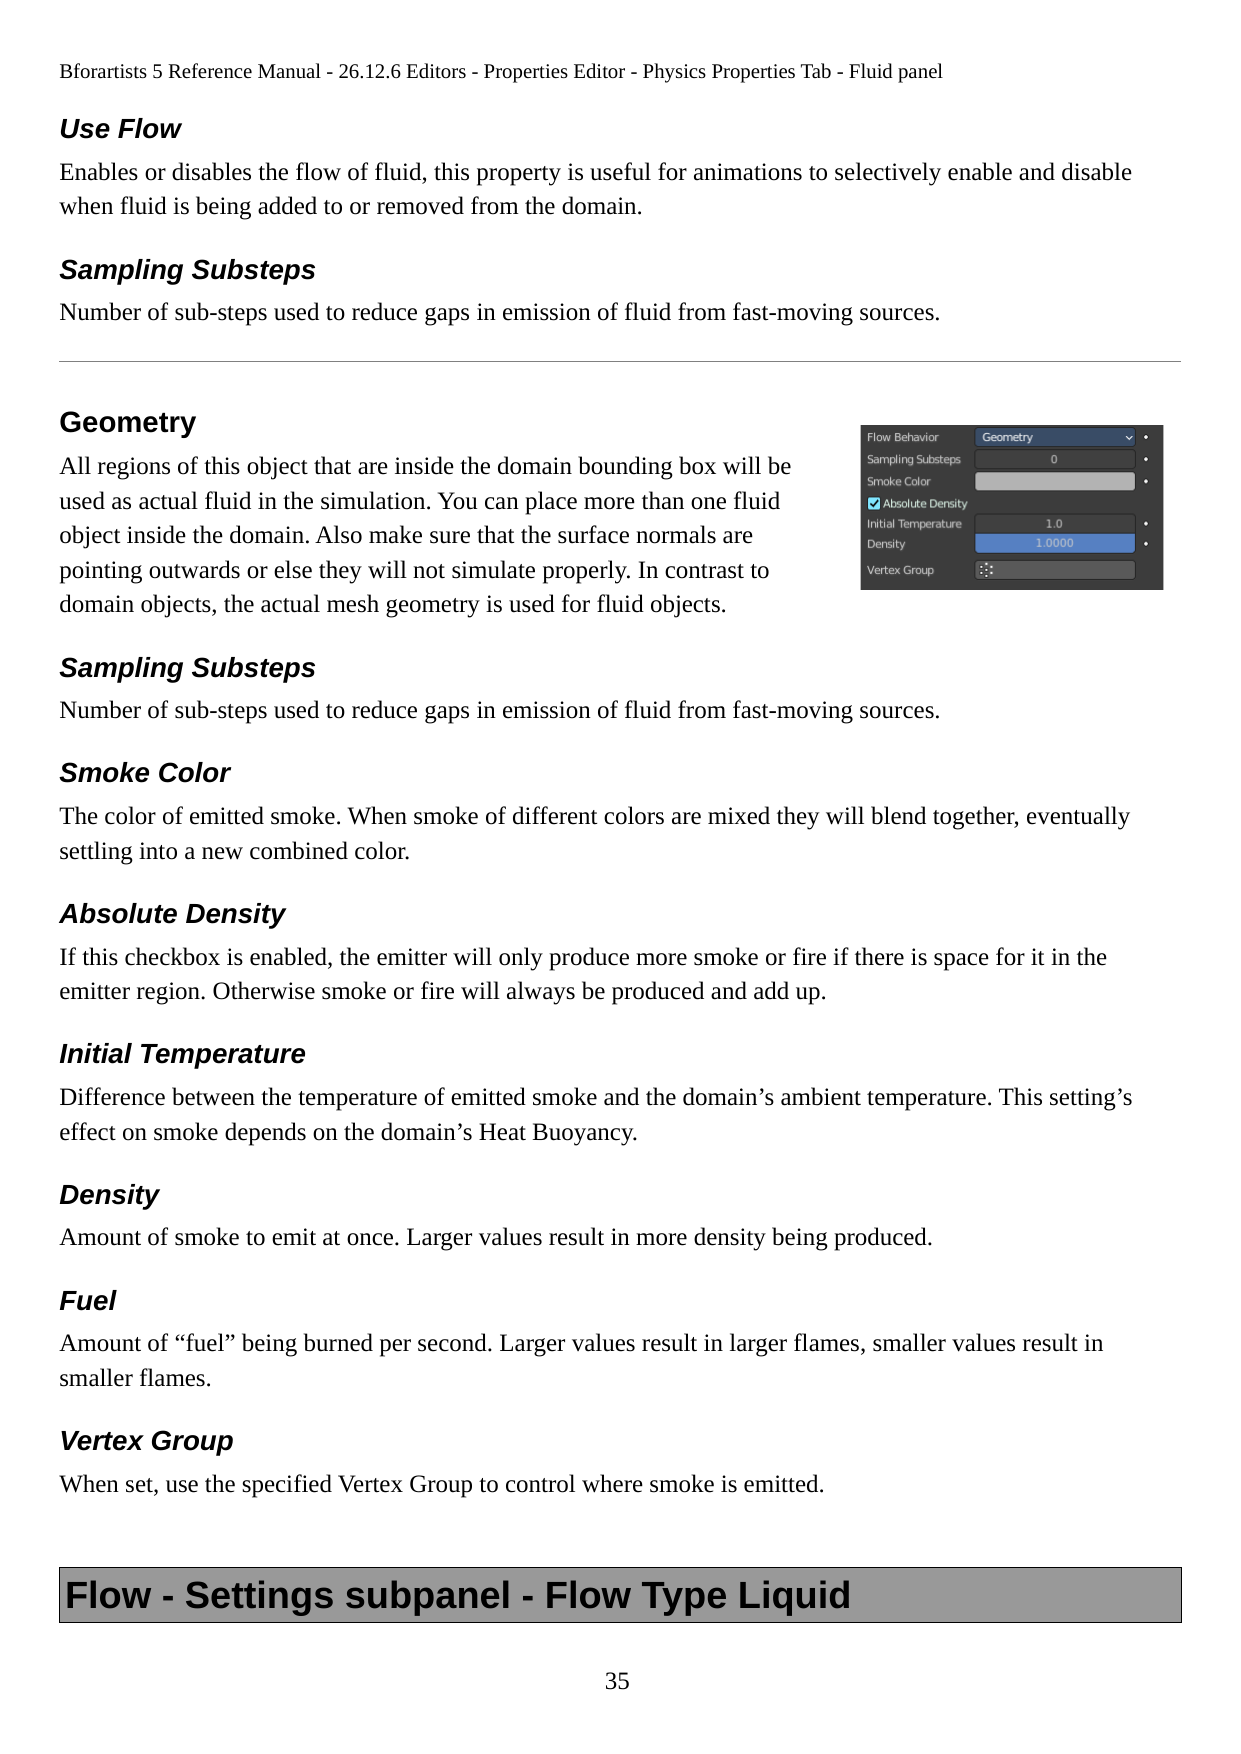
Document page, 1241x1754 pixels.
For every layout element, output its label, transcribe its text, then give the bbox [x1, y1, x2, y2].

subtitle Density [59, 1178, 1181, 1210]
text Difference between the temperature of emitted smoke and the domain’s ambient temperature. This setting’s effect on smoke depends on the domain’s Heat Buoyancy. [59, 1082, 1181, 1145]
text The color of emitted smoke. When smoke of different colors are mixed they will blend together, eventually settling into a new combined color. [59, 801, 1181, 864]
text Number of sub-steps used to reduce gaps in emission of fluid from fast-moving sources. [59, 297, 1181, 326]
picture [860, 425, 1164, 590]
text When set, use the specified Vertex Group to control where smoke is emitted. [59, 1469, 1181, 1498]
subtitle Fuel [59, 1284, 1181, 1316]
text Amount of “fuel” being burned per second. Larger values result in larger flames, smaller values result in smaller flames. [59, 1328, 1181, 1392]
subtitle Use Flow [59, 113, 1181, 144]
subtitle Initial Temperature [59, 1038, 1181, 1069]
subtitle Smoke Color [59, 757, 1181, 789]
table_header Flow - Settings subpanel - Flow Type Liquid [60, 1568, 1181, 1622]
subtitle Absolute Density [59, 897, 1181, 929]
subtitle Geometry [59, 405, 1181, 439]
text Amount of smoke to emit at once. Larger values result in more density being produced. [59, 1222, 1181, 1251]
text Enables or disables the flow of fluid, this property is useful for animations to selectively enable and disable when fluid is being added to or removed from the domain. [59, 157, 1181, 220]
text If this checkbox is enabled, the emitter will only produce more smoke or fire if there is space for it in the emitter region. Otherwise smoke or fire will always be produced and add up. [59, 942, 1181, 1005]
text Number of sub-steps used to reduce gaps in emission of fluid from fast-moving sources. [59, 695, 1181, 724]
text All regions of this object that are inside the domain bounding box will be used as actual fluid in the simulation. You can place more than one fluid object inside the domain. Also make sure that the surface normals are pointing outwards or else they will not simulate properly. In contrast to domain objects, the actual mesh geometry is used for fluid objects. [59, 451, 1181, 618]
subtitle Sampling Substeps [59, 651, 1181, 683]
subtitle Vertex Group [59, 1424, 1181, 1456]
subtitle Sampling Substeps [59, 253, 1181, 285]
